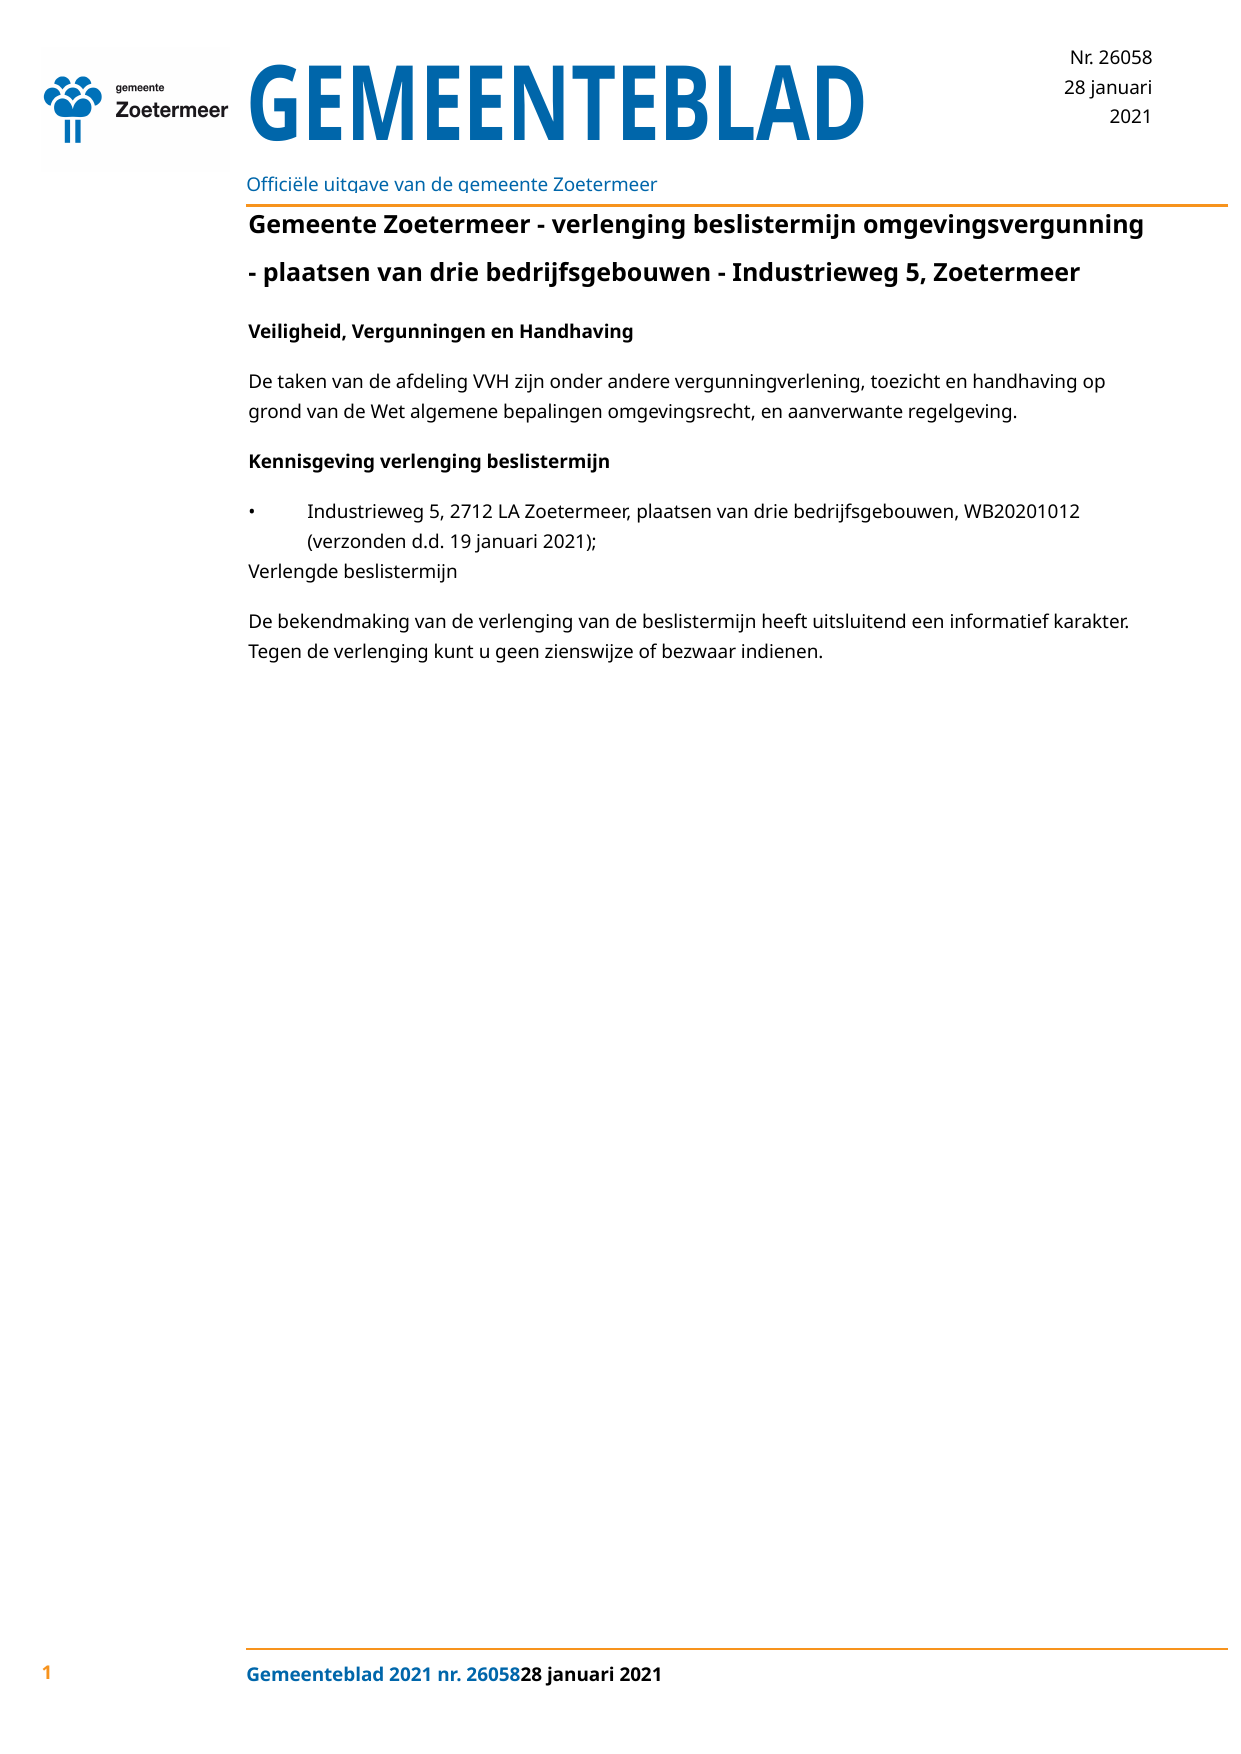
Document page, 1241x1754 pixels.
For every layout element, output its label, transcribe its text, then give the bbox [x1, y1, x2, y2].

picture [41, 47, 231, 172]
list Industrieweg 5, 2712 LA Zoetermeer, plaatsen van drie bedrijfsgebouwen, WB20201012 (verzonden d.d. 19 januari 2021); [248, 499, 1152, 554]
text Veiligheid, Vergunningen en Handhaving [248, 318, 1152, 344]
text De taken van de afdeling VVH zijn onder andere vergunningverlening, toezicht en handhaving op grond van de Wet algemene bepalingen omgevingsrecht, en aanverwante regelgeving. [248, 368, 1152, 424]
text Gemeente Zoetermeer - verlenging beslistermijn omgevingsvergunning - plaatsen van drie bedrijfsgebouwen - Industrieweg 5, Zoetermeer [248, 207, 1152, 288]
text De bekendmaking van de verlenging van de beslistermijn heeft uitsluitend een informatief karakter. Tegen de verlenging kunt u geen zienswijze of bezwaar indienen. [248, 608, 1152, 664]
text Verlengde beslistermijn [248, 558, 1152, 584]
text Kennisgeving verlenging beslistermijn [248, 448, 1152, 474]
